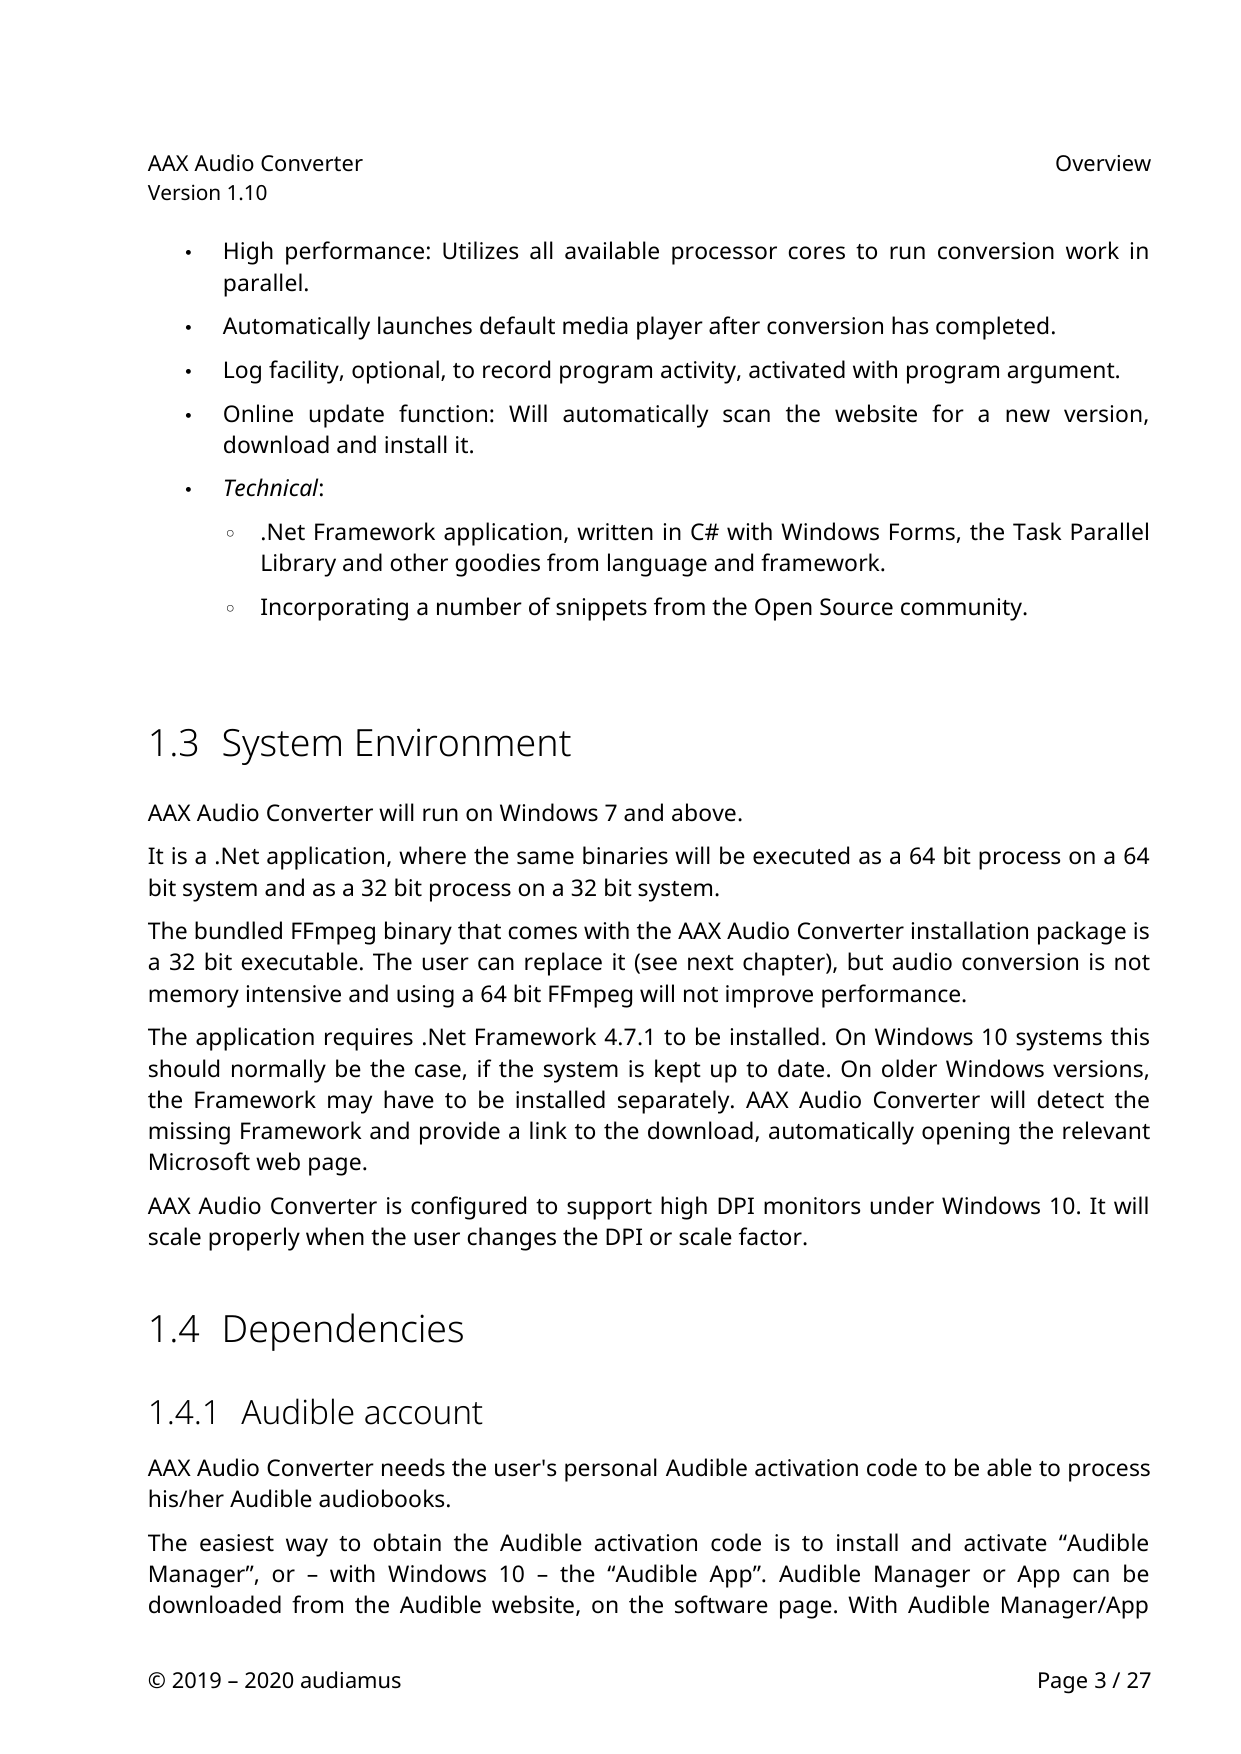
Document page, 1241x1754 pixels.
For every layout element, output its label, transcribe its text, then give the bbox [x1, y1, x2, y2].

list Online update function: Will automatically scan the website for a new version, download and install it. [185, 397, 1152, 460]
subtitle System Environment [148, 716, 1152, 767]
list High performance: Utilizes all available processor cores to run conversion work in parallel. [185, 235, 1152, 298]
list Incorporating a number of snippets from the Open Source community. [223, 591, 1152, 622]
text The application requires .Net Framework 4.7.1 to be installed. On Windows 10 systems this should normally be the case, if the system is kept up to date. On older Windows versions, the Framework may have to be installed separately. AAX Audio Converter will detect the missing Framework and provide a link to the download, automatically opening the relevant Microsoft web page. [148, 1021, 1152, 1177]
text AAX Audio Converter needs the user's personal Audible activation code to be able to process his/her Audible audiobooks. [148, 1452, 1152, 1514]
list Automatically launches default media player after conversion has completed. [185, 310, 1152, 341]
text AAX Audio Converter is configured to support high DPI monitors under Windows 10. It will scale properly when the user changes the DPI or scale factor. [148, 1190, 1152, 1252]
subtitle Dependencies [148, 1303, 1152, 1354]
subtitle Audible account [148, 1389, 1152, 1434]
text The bundled FFmpeg binary that comes with the AAX Audio Converter installation package is a 32 bit executable. The user can replace it (see next chapter), but audio conversion is not memory intensive and using a 64 bit FFmpeg will not improve performance. [148, 915, 1152, 1009]
list .Net Framework application, written in C# with Windows Forms, the Task Parallel Library and other goodies from language and framework. [223, 516, 1152, 578]
text It is a .Net application, where the same binaries will be executed as a 64 bit process on a 64 bit system and as a 32 bit process on a 32 bit system. [148, 840, 1152, 903]
list Technical: [185, 472, 1152, 504]
text The easiest way to obtain the Audible activation code is to install and activate “Audible Manager”, or – with Windows 10 – the “Audible App”. Audible Manager or App can be downloaded from the Audible website, on the software page. With Audible Manager/App [148, 1527, 1152, 1621]
text AAX Audio Converter will run on Windows 7 and above. [148, 797, 1152, 828]
list Log facility, optional, to record program activity, activated with program argument. [185, 354, 1152, 385]
